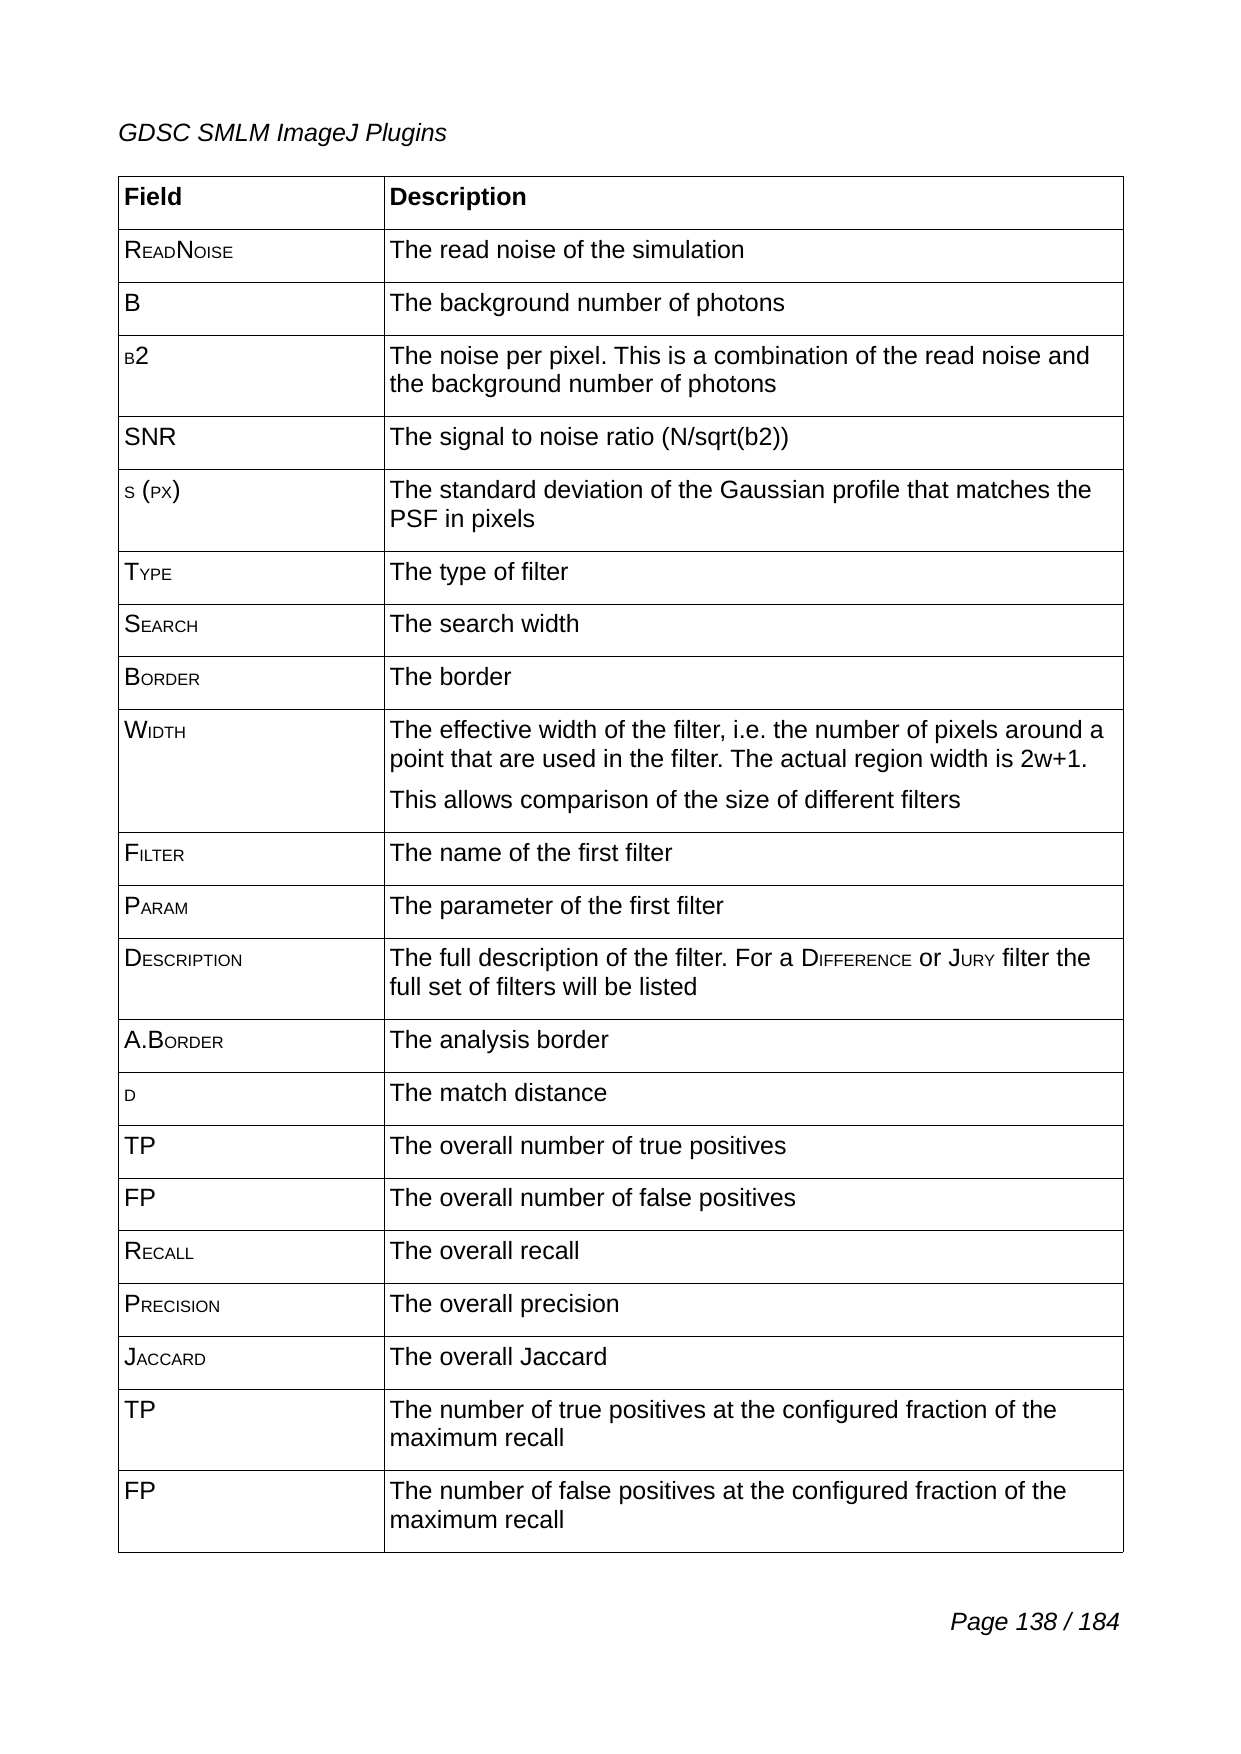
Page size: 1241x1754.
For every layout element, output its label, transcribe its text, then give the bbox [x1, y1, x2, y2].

table_cell The effective width of the filter, i.e. the number of pixels around a point that are used in the filter. The actual region width is 2w+1. This allows comparison of the size of different filters [385, 710, 1123, 832]
table_cell Recall [119, 1231, 384, 1283]
table_cell The background number of photons [385, 283, 1123, 335]
table_cell Param [119, 886, 384, 938]
table_cell SNR [119, 417, 384, 469]
table_cell Type [119, 552, 384, 603]
table_cell Precision [119, 1284, 384, 1336]
table_cell A.Border [119, 1020, 384, 1072]
table_cell The type of filter [385, 552, 1123, 603]
table_cell Description [119, 939, 384, 1019]
table_cell Search [119, 605, 384, 656]
table_cell Width [119, 710, 384, 832]
table_cell The search width [385, 605, 1123, 656]
table_cell d [119, 1073, 384, 1125]
table_cell Jaccard [119, 1337, 384, 1389]
table_cell The read noise of the simulation [385, 230, 1123, 282]
table_header Description [385, 177, 1123, 229]
table_cell The number of false positives at the configured fraction of the maximum recall [385, 1471, 1123, 1552]
table_cell FP [119, 1471, 384, 1552]
table_cell The name of the first filter [385, 833, 1123, 885]
table_cell The overall Jaccard [385, 1337, 1123, 1389]
table_cell The match distance [385, 1073, 1123, 1125]
table_cell The overall number of true positives [385, 1126, 1123, 1178]
table_cell The noise per pixel. This is a combination of the read noise and the background number of photons [385, 336, 1123, 416]
table_cell TP [119, 1390, 384, 1470]
table_cell The signal to noise ratio (N/sqrt(b2)) [385, 417, 1123, 469]
table_cell The standard deviation of the Gaussian profile that matches the PSF in pixels [385, 470, 1123, 551]
table_cell Filter [119, 833, 384, 885]
table_cell The analysis border [385, 1020, 1123, 1072]
table_cell s (px) [119, 470, 384, 551]
table_cell TP [119, 1126, 384, 1178]
table_cell The parameter of the first filter [385, 886, 1123, 938]
table_cell Border [119, 657, 384, 709]
table_cell b2 [119, 336, 384, 416]
table_cell The overall precision [385, 1284, 1123, 1336]
table_cell The border [385, 657, 1123, 709]
table_cell The full description of the filter. For a Difference or Jury filter the full set of filters will be listed [385, 939, 1123, 1019]
table_cell ReadNoise [119, 230, 384, 282]
table_cell B [119, 283, 384, 335]
table_cell The overall recall [385, 1231, 1123, 1283]
table_cell FP [119, 1179, 384, 1230]
table_cell The number of true positives at the configured fraction of the maximum recall [385, 1390, 1123, 1470]
table_header Field [119, 177, 384, 229]
table_cell The overall number of false positives [385, 1179, 1123, 1230]
